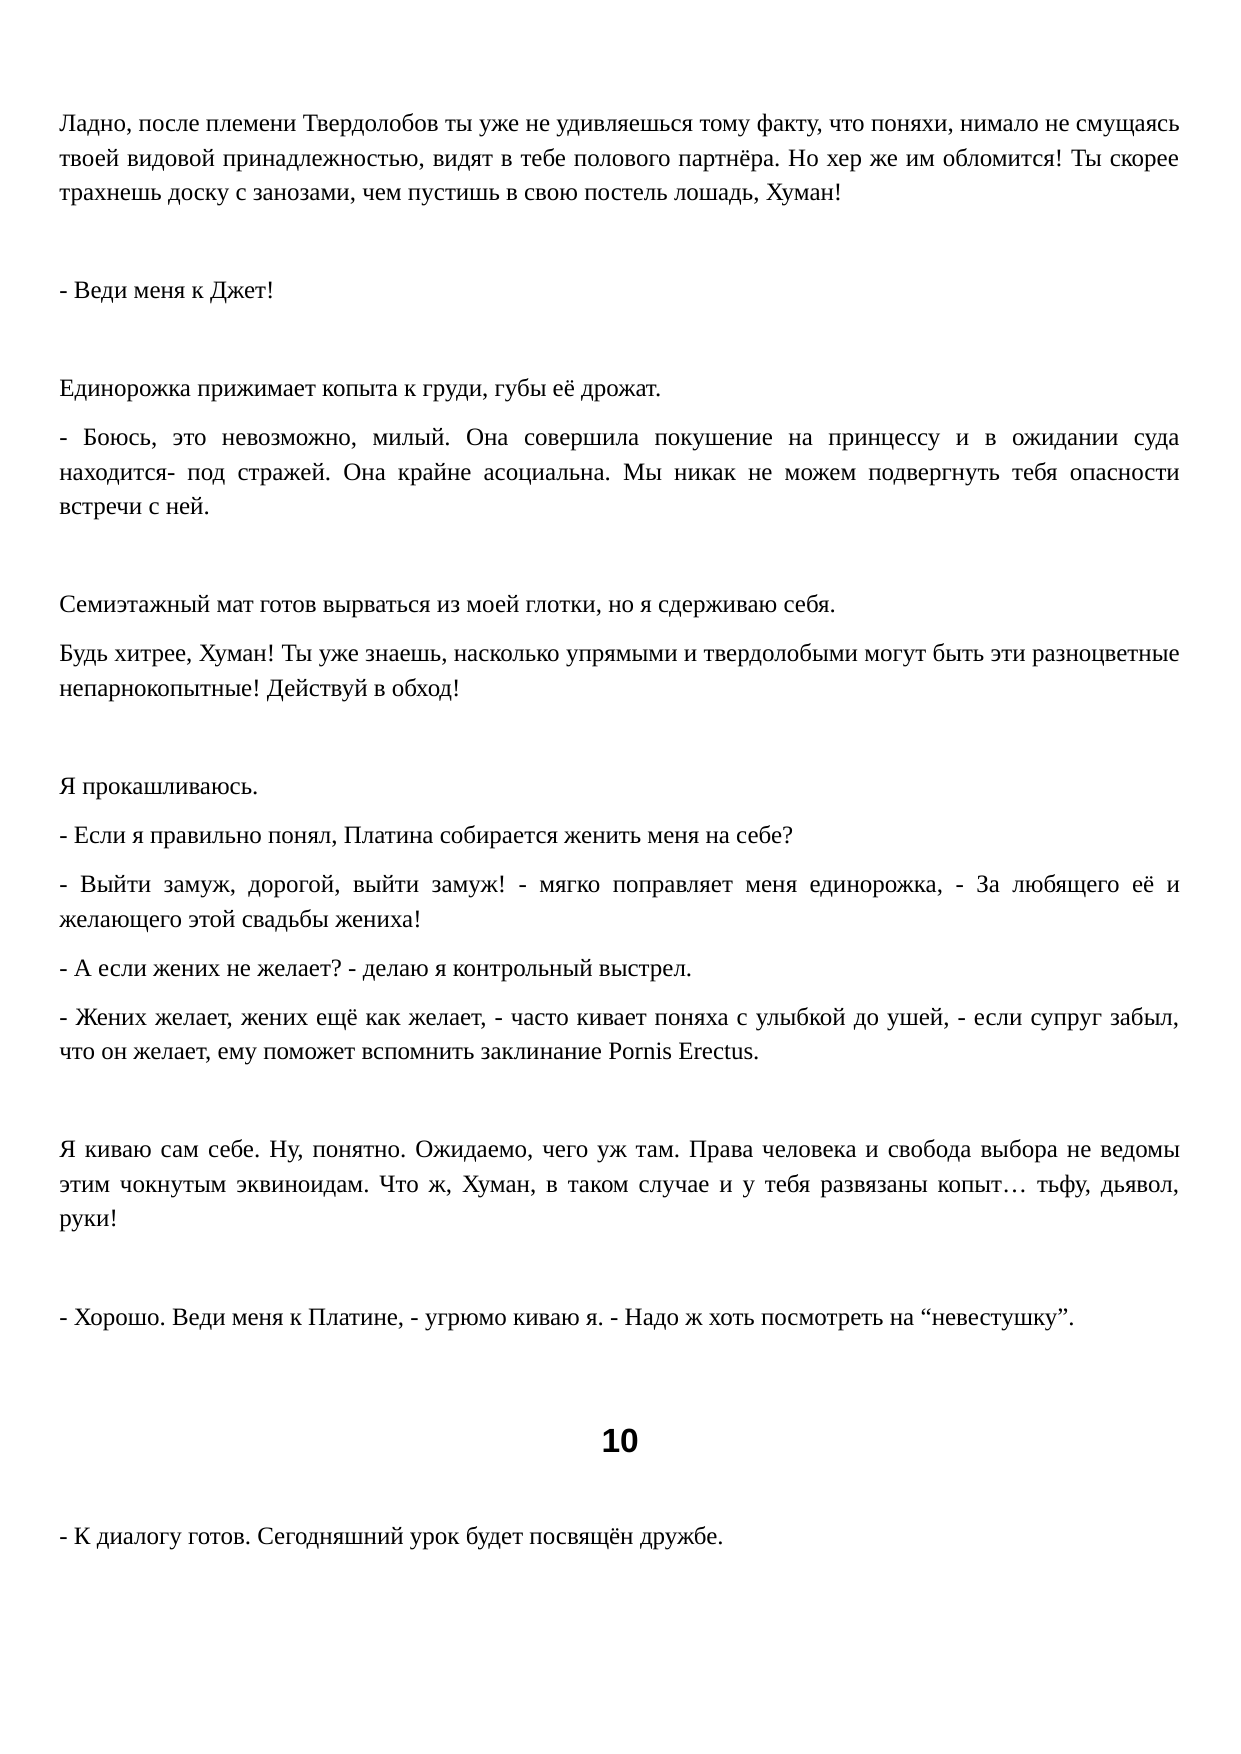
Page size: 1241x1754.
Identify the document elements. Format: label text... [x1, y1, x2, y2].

text - Если я правильно понял, Платина собирается женить меня на себе? [59, 820, 1181, 849]
text - Боюсь, это невозможно, милый. Она совершила покушение на принцессу и в ожидании суда находится- под стражей. Она крайне асоциальна. Мы никак не можем подвергнуть тебя опасности встречи с ней. [59, 422, 1181, 520]
text - К диалогу готов. Сегодняшний урок будет посвящён дружбе. [59, 1521, 1181, 1549]
text Ладно, после племени Твердолобов ты уже не удивляешься тому факту, что поняхи, нимало не смущаясь твоей видовой принадлежностью, видят в тебе полового партнёра. Но хер же им обломится! Ты скорее трахнешь доску с занозами, чем пустишь в свою постель лошадь, Хуман! [59, 108, 1181, 206]
text - Выйти замуж, дорогой, выйти замуж! - мягко поправляет меня единорожка, - За любящего её и желающего этой свадьбы жениха! [59, 869, 1181, 932]
subtitle 10 [59, 1421, 1181, 1459]
text Единорожка прижимает копыта к груди, губы её дрожат. [59, 373, 1181, 402]
text Семиэтажный мат готов вырваться из моей глотки, но я сдерживаю себя. [59, 589, 1181, 618]
text - А если жених не желает? - делаю я контрольный выстрел. [59, 953, 1181, 982]
text Я киваю сам себе. Ну, понятно. Ожидаемо, чего уж там. Права человека и свобода выбора не ведомы этим чокнутым эквиноидам. Что ж, Хуман, в таком случае и у тебя развязаны копыт… тьфу, дьявол, руки! [59, 1134, 1181, 1232]
text - Жених желает, жених ещё как желает, - часто кивает поняха с улыбкой до ушей, - если супруг забыл, что он желает, ему поможет вспомнить заклинание Pornis Erectus. [59, 1002, 1181, 1065]
text Будь хитрее, Хуман! Ты уже знаешь, насколько упрямыми и твердолобыми могут быть эти разноцветные непарнокопытные! Действуй в обход! [59, 638, 1181, 702]
text - Хорошо. Веди меня к Платине, - угрюмо киваю я. - Надо ж хоть посмотреть на “невестушку”. [59, 1302, 1181, 1330]
text Я прокашливаюсь. [59, 771, 1181, 800]
text - Веди меня к Джет! [59, 275, 1181, 304]
